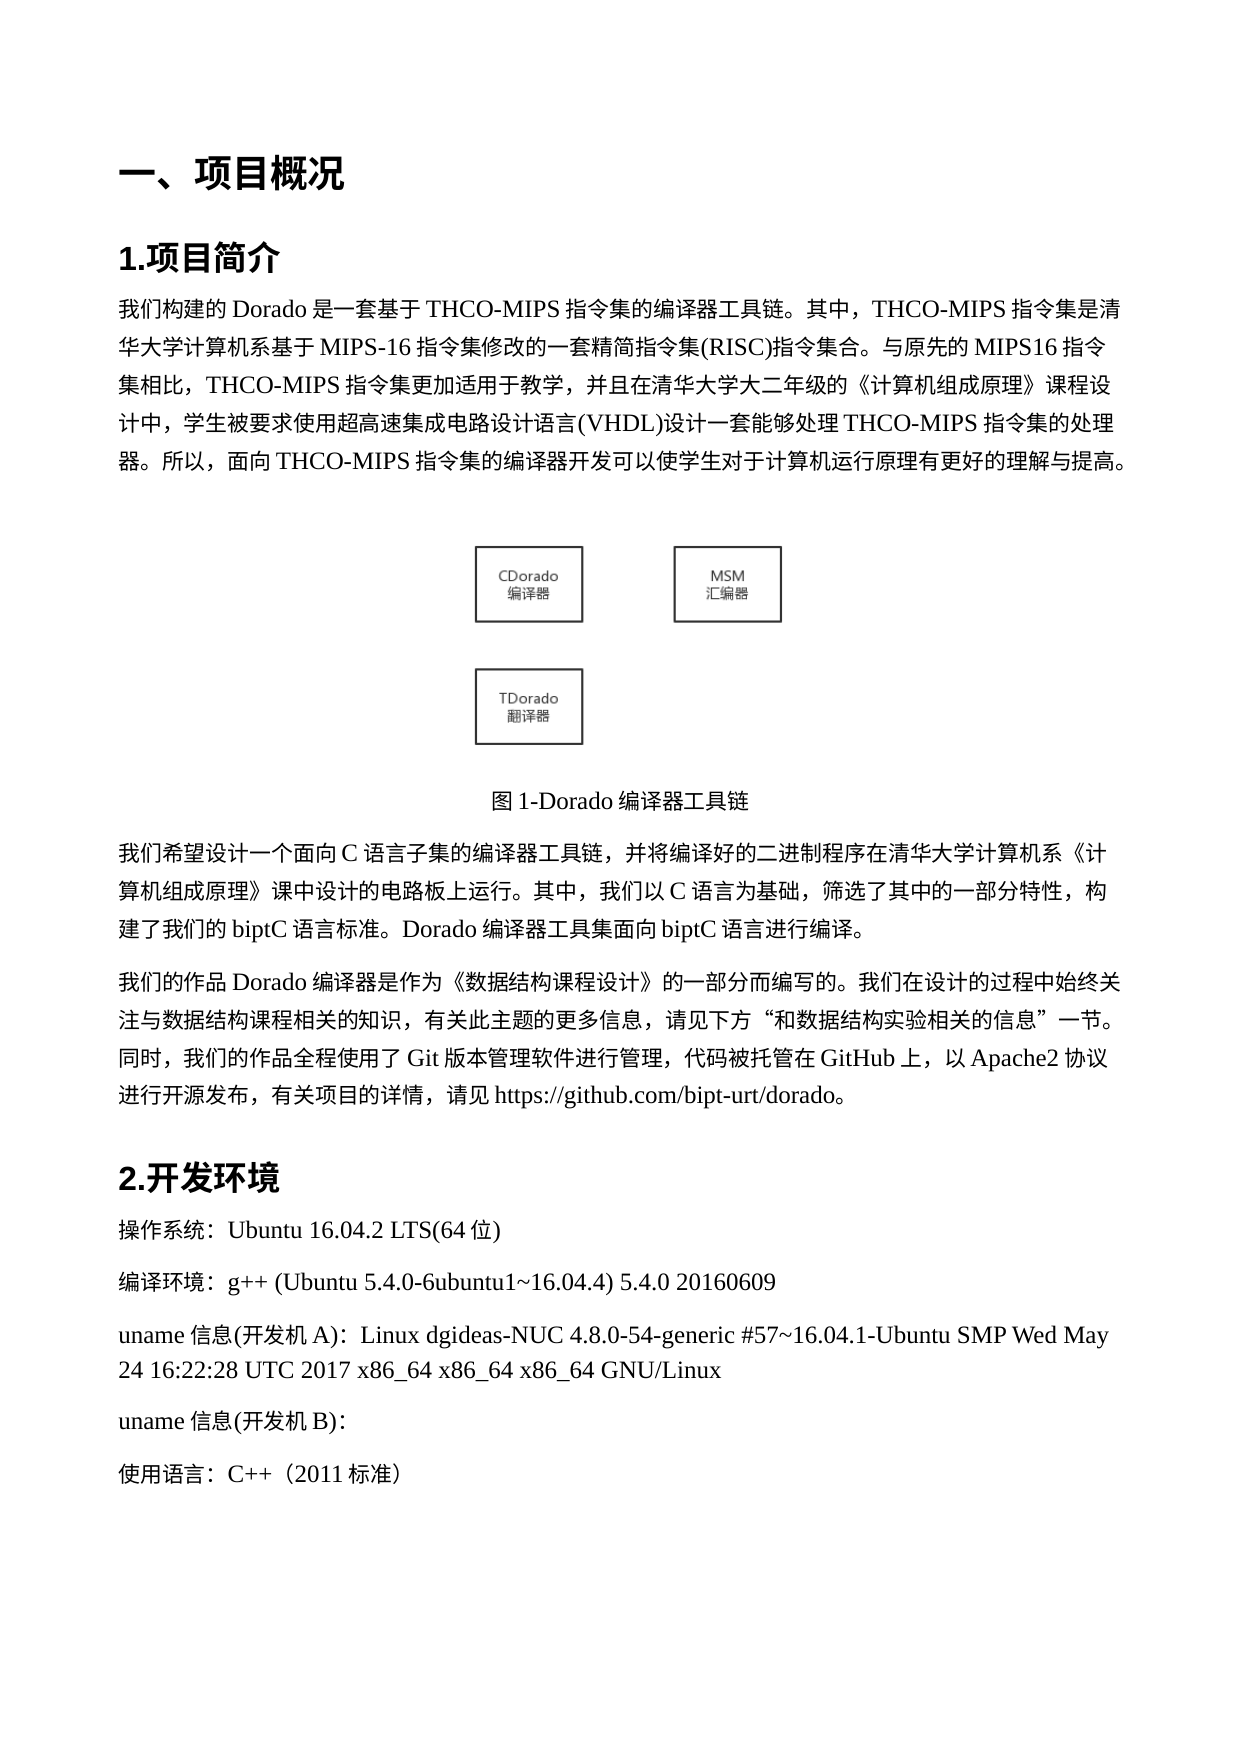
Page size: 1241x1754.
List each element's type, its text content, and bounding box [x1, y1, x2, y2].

text uname信息(开发机A)：Linux dgideas-NUC 4.8.0-54-generic #57~16.04.1-Ubuntu SMP Wed May 24 16:22:28 UTC 2017 x86_64 x86_64 x86_64 GNU/Linux [118, 1318, 1122, 1384]
text 我们构建的Dorado是一套基于THCO-MIPS指令集的编译器工具链。其中，THCO-MIPS指令集是清华大学计算机系基于MIPS-16指令集修改的一套精简指令集(RISC)指令集合。与原先的MIPS16指令集相比，THCO-MIPS指令集更加适用于教学，并且在清华大学大二年级的《计算机组成原理》课程设计中，学生被要求使用超高速集成电路设计语言(VHDL)设计一套能够处理THCO-MIPS指令集的处理器。所以，面向THCO-MIPS指令集的编译器开发可以使学生对于计算机运行原理有更好的理解与提高。 [118, 292, 1122, 476]
subtitle 2.开发环境 [118, 1152, 1122, 1200]
picture [425, 496, 815, 778]
text 我们的作品Dorado编译器是作为《数据结构课程设计》的一部分而编写的。我们在设计的过程中始终关注与数据结构课程相关的知识，有关此主题的更多信息，请见下方“和数据结构实验相关的信息”一节。同时，我们的作品全程使用了Git版本管理软件进行管理，代码被托管在GitHub上，以Apache2协议进行开源发布，有关项目的详情，请见https://github.com/bipt-urt/dorado。 [118, 965, 1122, 1110]
text 图1-Dorado编译器工具链 [118, 778, 1122, 816]
subtitle 1.项目简介 [118, 231, 1122, 280]
text 操作系统：Ubuntu 16.04.2 LTS(64位) [118, 1213, 1122, 1244]
text 我们希望设计一个面向C语言子集的编译器工具链，并将编译好的二进制程序在清华大学计算机系《计算机组成原理》课中设计的电路板上运行。其中，我们以C语言为基础，筛选了其中的一部分特性，构建了我们的biptC语言标准。Dorado编译器工具集面向biptC语言进行编译。 [118, 836, 1122, 944]
text 编译环境：g++ (Ubuntu 5.4.0-6ubuntu1~16.04.4) 5.4.0 20160609 [118, 1265, 1122, 1297]
text uname信息(开发机B)： [118, 1404, 1122, 1436]
text 使用语言：C++（2011标准） [118, 1457, 1122, 1488]
subtitle 一、项目概况 [118, 143, 1122, 198]
